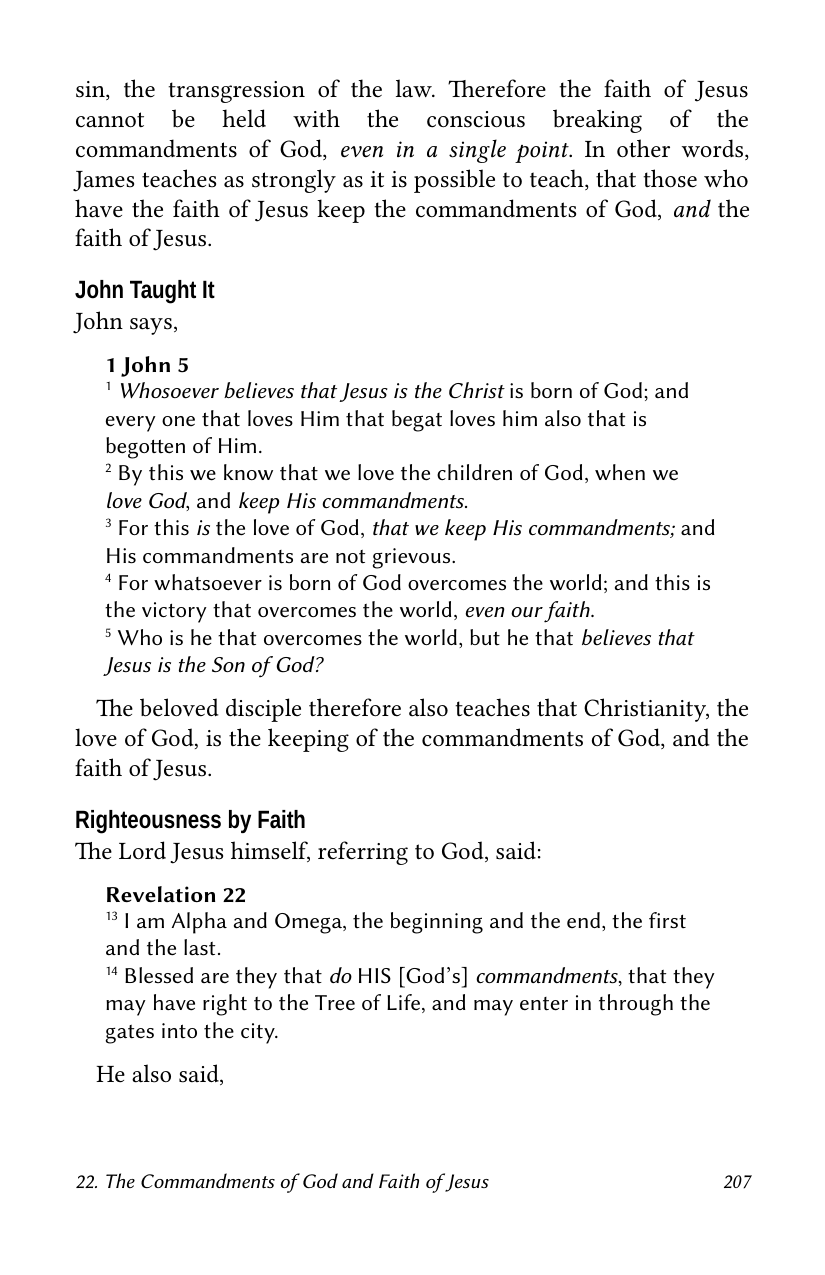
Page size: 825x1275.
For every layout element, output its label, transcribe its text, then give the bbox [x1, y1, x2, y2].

text 4 For whatsoever is born of God overcomes the world; and this is the victory that overcomes the world, even our faith. [105, 570, 720, 623]
text The beloved disciple therefore also teaches that Christianity, the love of God, is the keeping of the commandments of God, and the faith of Jesus. [75, 694, 750, 783]
text 3 For this is the love of God, that we keep His commandments; and His commandments are not grievous. [105, 515, 720, 569]
text 2 By this we know that we love the children of God, when we love God, and keep His commandments. [105, 460, 720, 514]
text 1 Whosoever believes that Jesus is the Christ is born of God; and every one that loves Him that begat loves him also that is begotten of Him. [105, 378, 720, 459]
text 13 I am Alpha and Omega, the beginning and the end, the first and the last. [105, 908, 720, 961]
text sin, the transgression of the law. Therefore the faith of Jesus cannot be held with the conscious breaking of the commandments of God, even in a single point. In other words, James teaches as strongly as it is possible to teach, that those who have the faith of Jesus keep the commandments of God, and the faith of Jesus. [75, 75, 750, 253]
text The Lord Jesus himself, referring to God, said: [75, 837, 750, 865]
text Revelation 22 [105, 882, 750, 908]
subtitle Righteousness by Faith [75, 805, 750, 834]
text 5 Who is he that overcomes the world, but he that believes that Jesus is the Son of God? [105, 625, 720, 678]
text He also said, [75, 1060, 750, 1088]
text John says, [75, 307, 750, 336]
subtitle John Taught It [75, 275, 750, 304]
text 1 John 5 [105, 352, 750, 378]
text 14 Blessed are they that do HIS [God’s] commandments, that they may have right to the Tree of Life, and may enter in through the gates into the city. [105, 963, 720, 1044]
